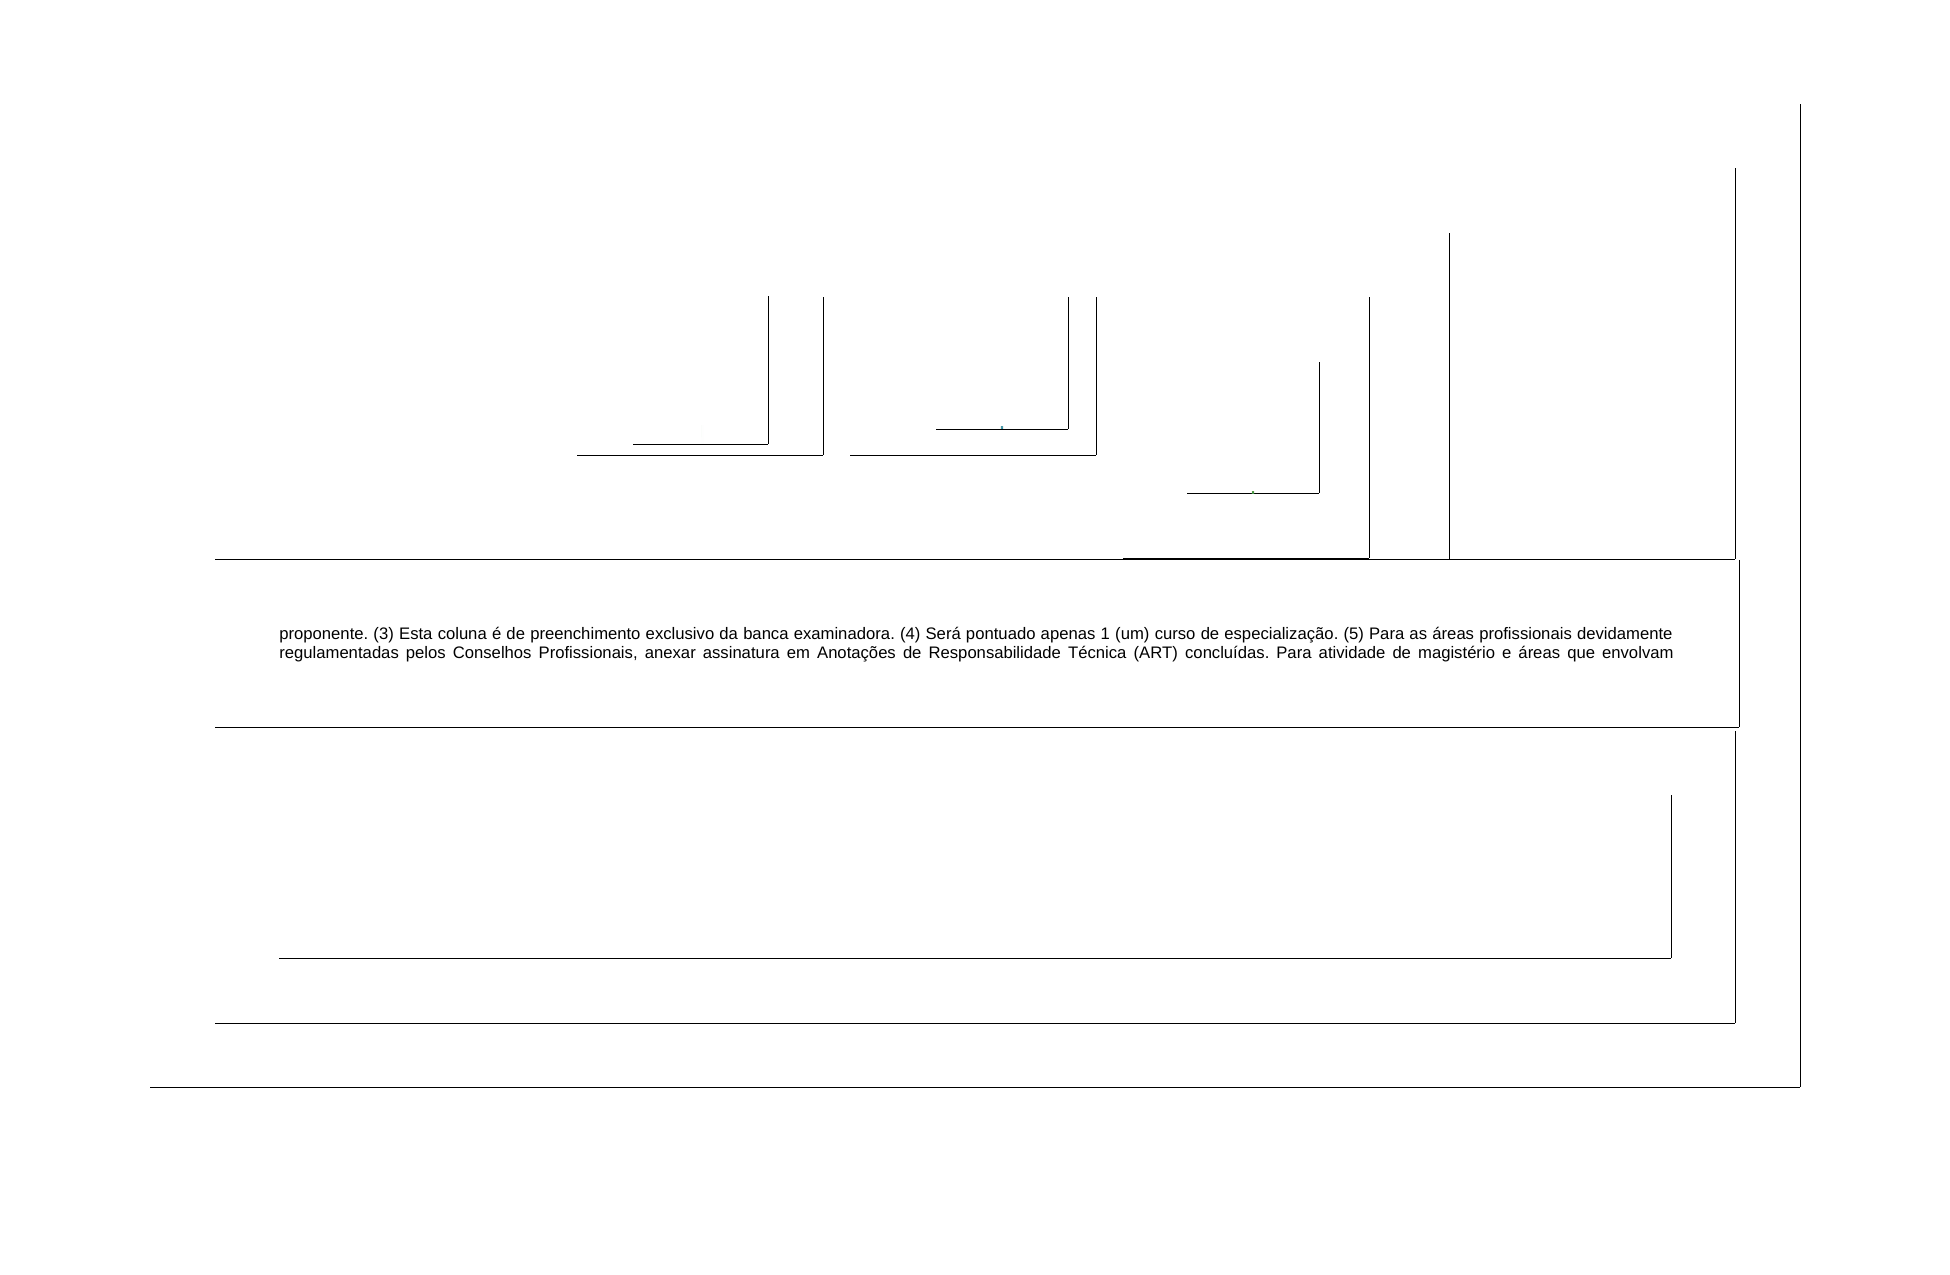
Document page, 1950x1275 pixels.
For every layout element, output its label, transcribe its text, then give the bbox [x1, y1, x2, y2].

text proponente. (3) Esta coluna é de preenchimento exclusivo da banca examinadora. (4) Será pontuado apenas 1 (um) curso de especialização. (5) Para as áreas profissionais devidamente regulamentadas pelos Conselhos Profissionais, anexar assinatura em Anotações de Responsabilidade Técnica (ART) concluídas. Para atividade de magistério e áreas que envolvam [214, 559, 1739, 727]
